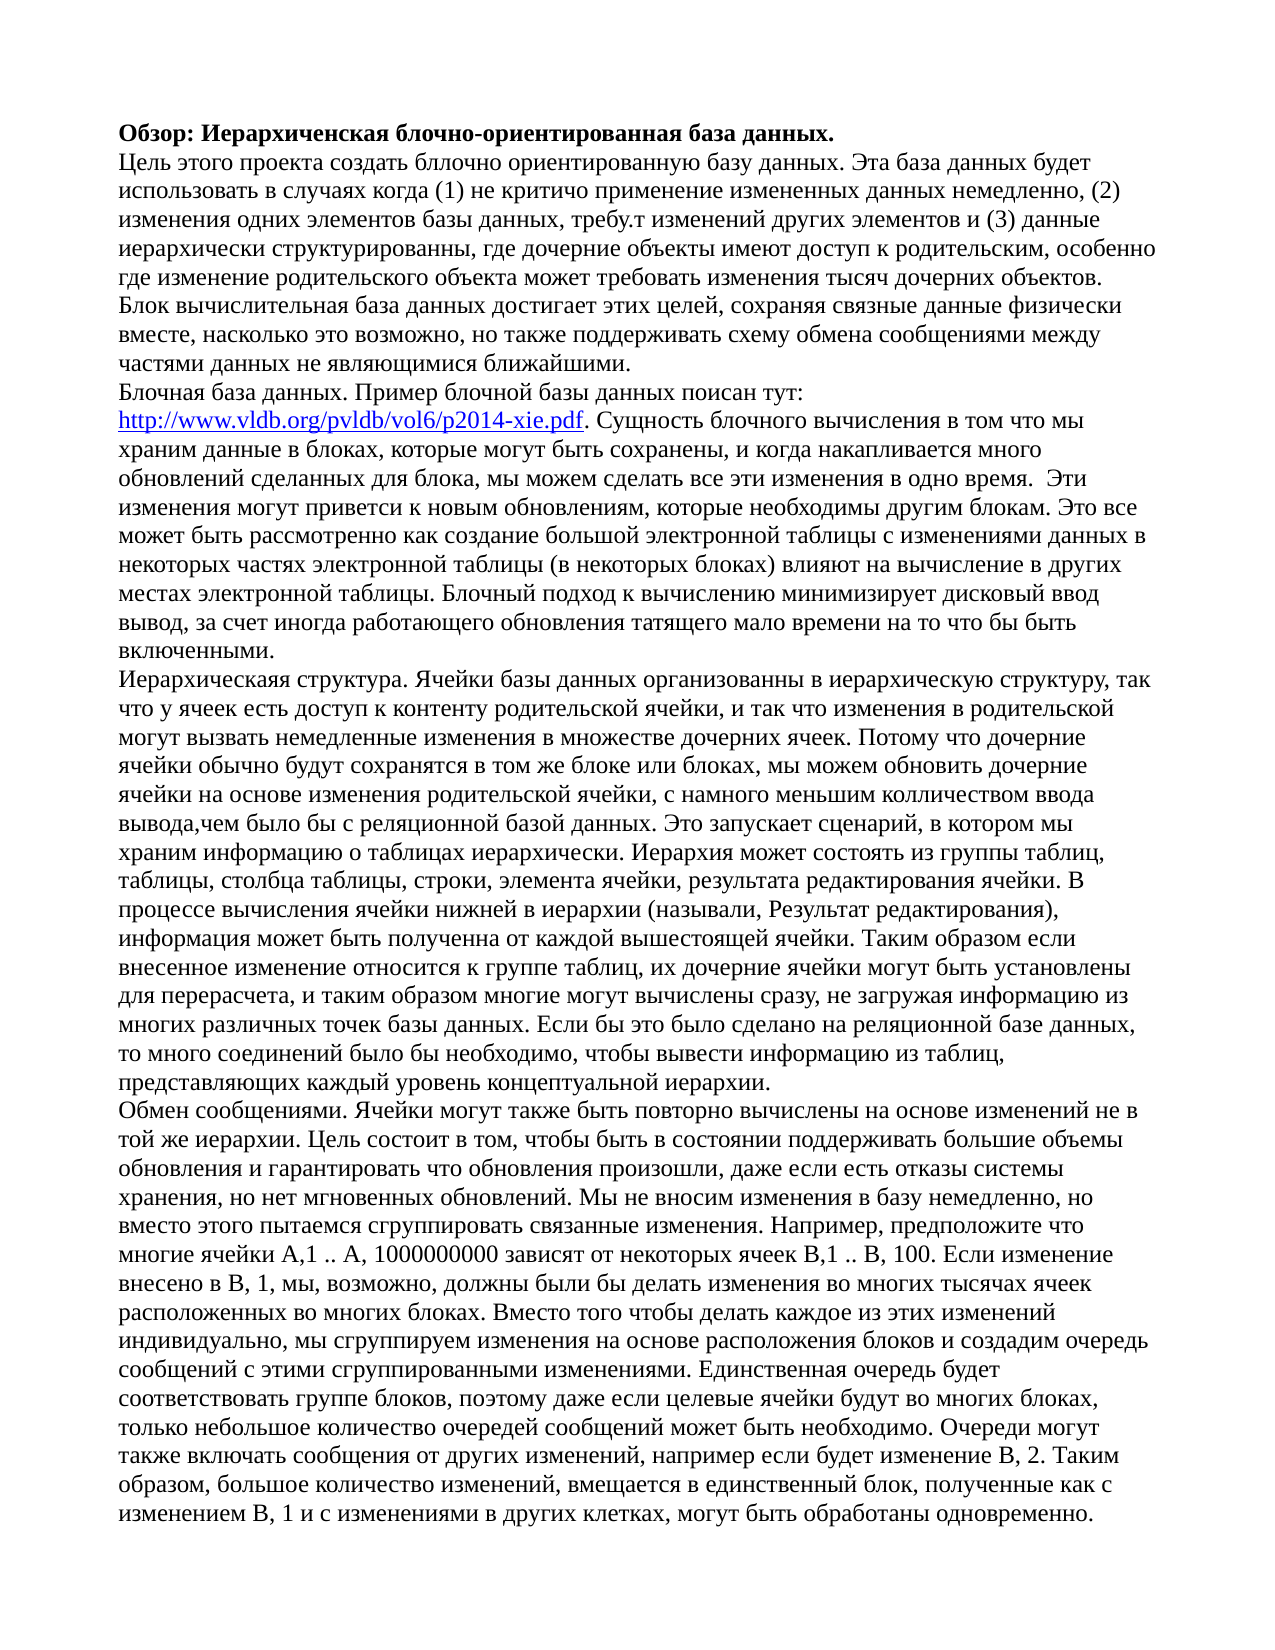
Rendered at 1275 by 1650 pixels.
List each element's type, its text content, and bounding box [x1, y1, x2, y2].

text Обзор: Иерархиченская блочно-ориентированная база данных. [118, 118, 1157, 147]
text Цель этого проекта создать бллочно ориентированную базу данных. Эта база данных будет использовать в случаях когда (1) не критичо применение измененных данных немедленно, (2) изменения одних элементов базы данных, требу.т изменений других элементов и (3) данные иерархически структурированны, где дочерние объекты имеют доступ к родительским, особенно где изменение родительского объекта может требовать изменения тысяч дочерних объектов. Блок вычислительная база данных достигает этих целей, сохраняя связные данные физически вместе, насколько это возможно, но также поддерживать схему обмена сообщениями между частями данных не являющимися ближайшими. [118, 147, 1157, 377]
text Иерархическаяя структура. Ячейки базы данных организованны в иерархическую структуру, так что у ячеек есть доступ к контенту родительской ячейки, и так что изменения в родительской могут вызвать немедленные изменения в множестве дочерних ячеек. Потому что дочерние ячейки обычно будут сохранятся в том же блоке или блоках, мы можем обновить дочерние ячейки на основе изменения родительской ячейки, с намного меньшим колличеством ввода вывода,чем было бы с реляционной базой данных. Это запускает сценарий, в котором мы храним информацию о таблицах иерархически. Иерархия может состоять из группы таблиц, таблицы, столбца таблицы, строки, элемента ячейки, результата редактирования ячейки. В процессе вычисления ячейки нижней в иерархии (называли, Результат редактирования), информация может быть полученна от каждой вышестоящей ячейки. Таким образом если внесенное изменение относится к группе таблиц, их дочерние ячейки могут быть установлены для перерасчета, и таким образом многие могут вычислены сразу, не загружая информацию из многих различных точек базы данных. Если бы это было сделано на реляционной базе данных, то много соединений было бы необходимо, чтобы вывести информацию из таблиц, представляющих каждый уровень концептуальной иерархии. [118, 664, 1157, 1096]
text Блочная база данных. Пример блочной базы данных поисан тут: http://www.vldb.org/pvldb/vol6/p2014-xie.pdf. Сущность блочного вычисления в том что мы храним данные в блоках, которые могут быть сохранены, и когда накапливается много обновлений сделанных для блока, мы можем сделать все эти изменения в одно время. Эти изменения могут приветси к новым обновлениям, которые необходимы другим блокам. Это все может быть рассмотренно как создание большой электронной таблицы с изменениями данных в некоторых частях электронной таблицы (в некоторых блоках) влияют на вычисление в других местах электронной таблицы. Блочный подход к вычислению минимизирует дисковый ввод вывод, за счет иногда работающего обновления татящего мало времени на то что бы быть включенными. [118, 377, 1157, 664]
text Обмен сообщениями. Ячейки могут также быть повторно вычислены на основе изменений не в той же иерархии. Цель состоит в том, чтобы быть в состоянии поддерживать большие объемы обновления и гарантировать что обновления произошли, даже если есть отказы системы хранения, но нет мгновенных обновлений. Мы не вносим изменения в базу немедленно, но вместо этого пытаемся сгруппировать связанные изменения. Например, предположите что многие ячейки А,1 .. А, 1000000000 зависят от некоторых ячеек В,1 .. В, 100. Если изменение внесено в В, 1, мы, возможно, должны были бы делать изменения во многих тысячах ячеек расположенных во многих блоках. Вместо того чтобы делать каждое из этих изменений индивидуально, мы сгруппируем изменения на основе расположения блоков и создадим очередь сообщений с этими сгруппированными изменениями. Единственная очередь будет соответствовать группе блоков, поэтому даже если целевые ячейки будут во многих блоках, только небольшое количество очередей сообщений может быть необходимо. Очереди могут также включать сообщения от других изменений, например если будет изменение В, 2. Таким образом, большое количество изменений, вмещается в единственный блок, полученные как с изменением В, 1 и с изменениями в других клетках, могут быть обработаны одновременно. [118, 1096, 1157, 1527]
